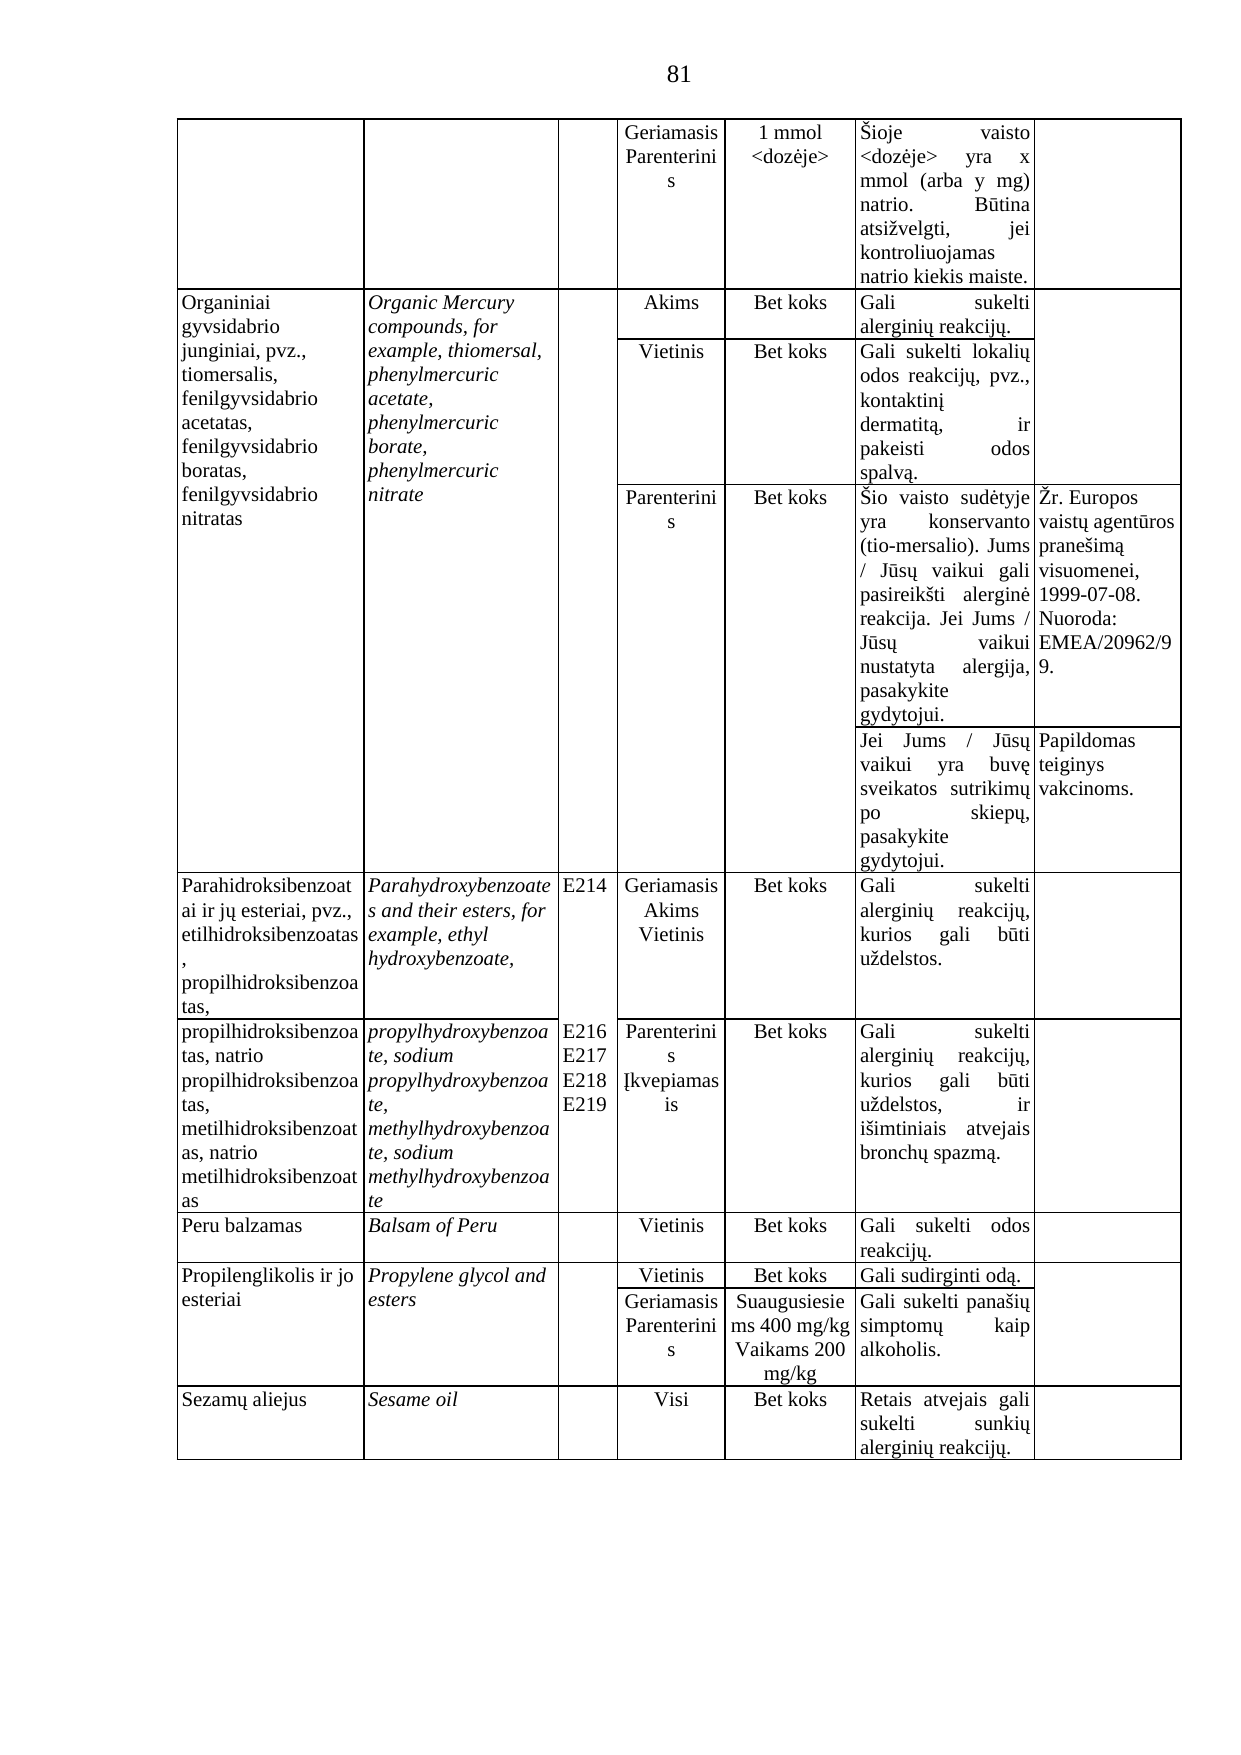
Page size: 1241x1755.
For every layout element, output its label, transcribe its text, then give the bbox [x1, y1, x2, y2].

table_cell [178, 120, 363, 288]
table_cell [1035, 120, 1180, 288]
table_cell Sesame oil [365, 1387, 558, 1459]
table_cell Bet koks [726, 340, 855, 484]
table_cell Bet koks [726, 485, 855, 872]
table_cell Geriamasis Parenterinis [618, 120, 724, 288]
table_cell Gali sukelti alerginių reakcijų, kurios gali būti uždelstos. [856, 873, 1034, 1018]
table_cell [1035, 1263, 1180, 1385]
table_cell Propylene glycol and esters [365, 1263, 558, 1385]
table_cell [559, 1263, 617, 1385]
table_cell Bet koks [726, 1213, 855, 1262]
table_cell [559, 1213, 617, 1262]
table_cell Propilenglikolis ir jo esteriai [178, 1263, 363, 1385]
table_cell Parenterinis Įkvepiamasis [618, 1020, 724, 1212]
table_cell Žr. Europos vaistų agentūros pranešimą visuomenei, 1999-07-08. Nuoroda: EMEA/20962/99. [1035, 485, 1180, 726]
table_cell Parahydroxybenzoates and their esters, for example, ethyl hydroxybenzoate, [365, 873, 558, 1018]
table_cell Geriamasis Parenterinis [618, 1289, 724, 1385]
table_cell Akims [618, 290, 724, 338]
table_cell Gali sukelti alerginių reakcijų, kurios gali būti uždelstos, ir išimtiniais atvejais bronchų spazmą. [856, 1020, 1034, 1212]
table_cell Papildomas teiginys vakcinoms. [1035, 728, 1180, 872]
table_cell Parenterinis [618, 485, 724, 872]
table_cell [1035, 1020, 1180, 1212]
table_cell Organiniai gyvsidabrio junginiai, pvz., tiomersalis, fenilgyvsidabrio acetatas, fenilgyvsidabrio boratas, fenilgyvsidabrio nitratas [178, 290, 363, 872]
table_cell Organic Mercury compounds, for example, thiomersal, phenylmercuric acetate, phenylmercuric borate, phenylmercuric nitrate [365, 290, 558, 872]
table_cell Bet koks [726, 1020, 855, 1212]
table_cell [1035, 1213, 1180, 1262]
table_cell Visi [618, 1387, 724, 1459]
table_cell [559, 290, 617, 872]
table_cell [1035, 1387, 1180, 1459]
table_cell Bet koks [726, 290, 855, 338]
table_cell Balsam of Peru [365, 1213, 558, 1262]
table_cell Gali sukelti panašių simptomų kaip alkoholis. [856, 1289, 1034, 1385]
table_cell [1035, 290, 1180, 484]
table_cell E216 E217 E218 E219 [559, 1018, 617, 1212]
table_cell Bet koks [726, 873, 855, 1018]
table_cell Bet koks [726, 1387, 855, 1459]
table_cell Peru balzamas [178, 1213, 363, 1262]
table_cell E214 [559, 873, 617, 1018]
table_cell 1 mmol <dozėje> [726, 120, 855, 288]
table_cell [559, 120, 617, 288]
table_cell [559, 1387, 617, 1459]
table_cell Geriamasis Akims Vietinis [618, 873, 724, 1018]
table_cell Vietinis [618, 1213, 724, 1262]
table_cell Vietinis [618, 340, 724, 484]
table_cell [365, 120, 558, 288]
table_cell [1035, 873, 1180, 1018]
table_cell Sezamų aliejus [178, 1387, 363, 1459]
